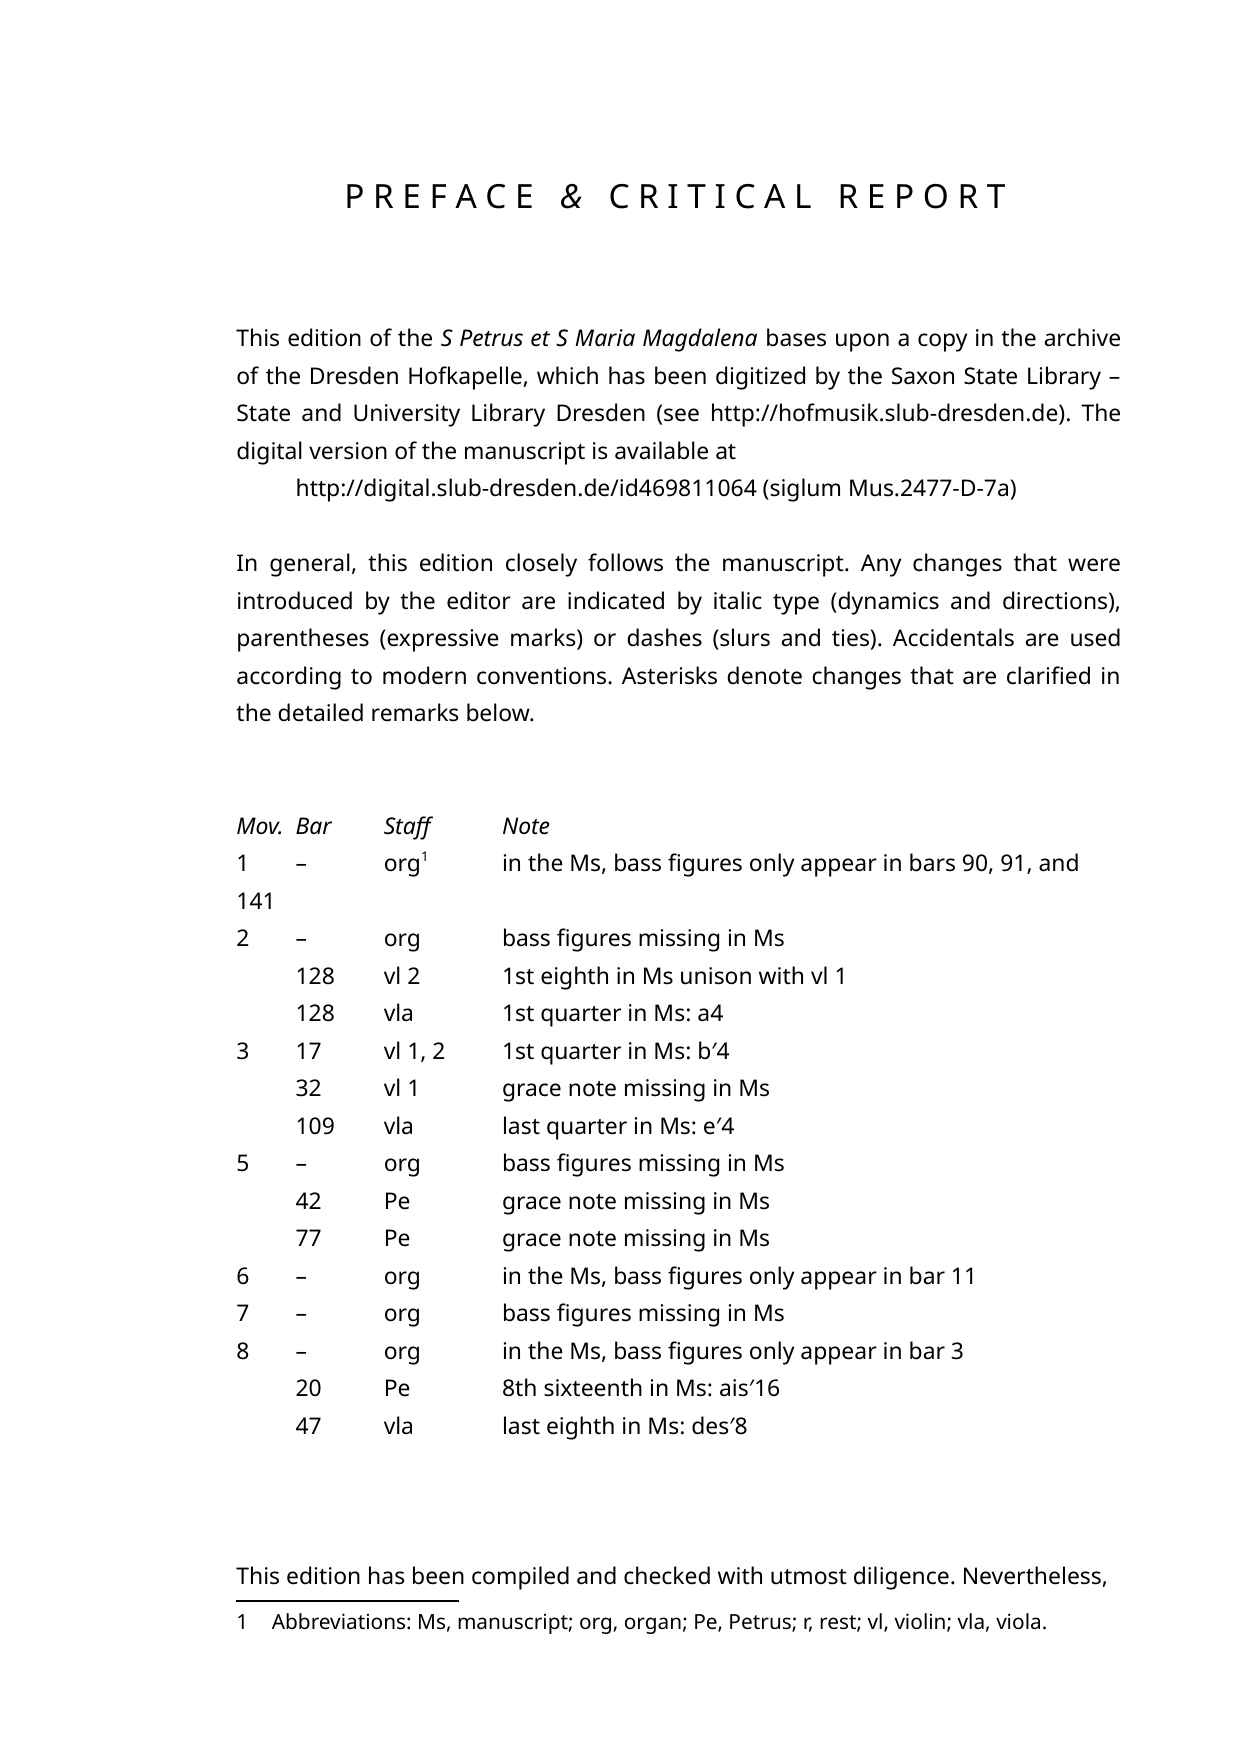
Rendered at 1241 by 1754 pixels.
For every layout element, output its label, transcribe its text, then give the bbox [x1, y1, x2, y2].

text In general, this edition closely follows the manuscript. Any changes that were introduced by the editor are indicated by italic type (dynamics and directions), parentheses (expressive marks) or dashes (slurs and ties). Accidentals are used according to modern conventions. Asterisks denote changes that are clarified in the detailed remarks below. [236, 547, 1122, 729]
text This edition of the S Petrus et S Maria Magdalena bases upon a copy in the archive of the Dresden Hofkapelle, which has been digitized by the Saxon State Library – State and University Library Dresden (see http://hofmusik.slub-dresden.de). The digital version of the manuscript is available at [236, 322, 1122, 466]
text P R E F A C E & C R I T I C A L R E P O R T [236, 173, 1122, 218]
text Mov. Bar Staff Note 1 – org in the Ms, bass figures only appear in bars 90, 91, and 141 2 – org bass figures missing in Ms 128 vl 2 1st eighth in Ms unison with vl 1 128 vla 1st quarter in Ms: a4 3 17 vl 1, 2 1st quarter in Ms: b′4 32 vl 1 grace note missing in Ms 109 vla last quarter in Ms: e′4 5 – org bass figures missing in Ms 42 Pe grace note missing in Ms 77 Pe grace note missing in Ms 6 – org in the Ms, bass figures only appear in bar 11 7 – org bass figures missing in Ms 8 – org in the Ms, bass figures only appear in bar 3 20 Pe 8th sixteenth in Ms: ais′16 47 vla last eighth in Ms: des′8 This edition has been compiled and checked with utmost diligence. Nevertheless, [236, 810, 1122, 1591]
text Abbreviations: Ms, manuscript; org, organ; Pe, Petrus; r, rest; vl, violin; vla, viola. [236, 1607, 1122, 1636]
text http://digital.slub-dresden.de/id469811064 (siglum Mus.2477-D-7a) [236, 472, 1122, 504]
